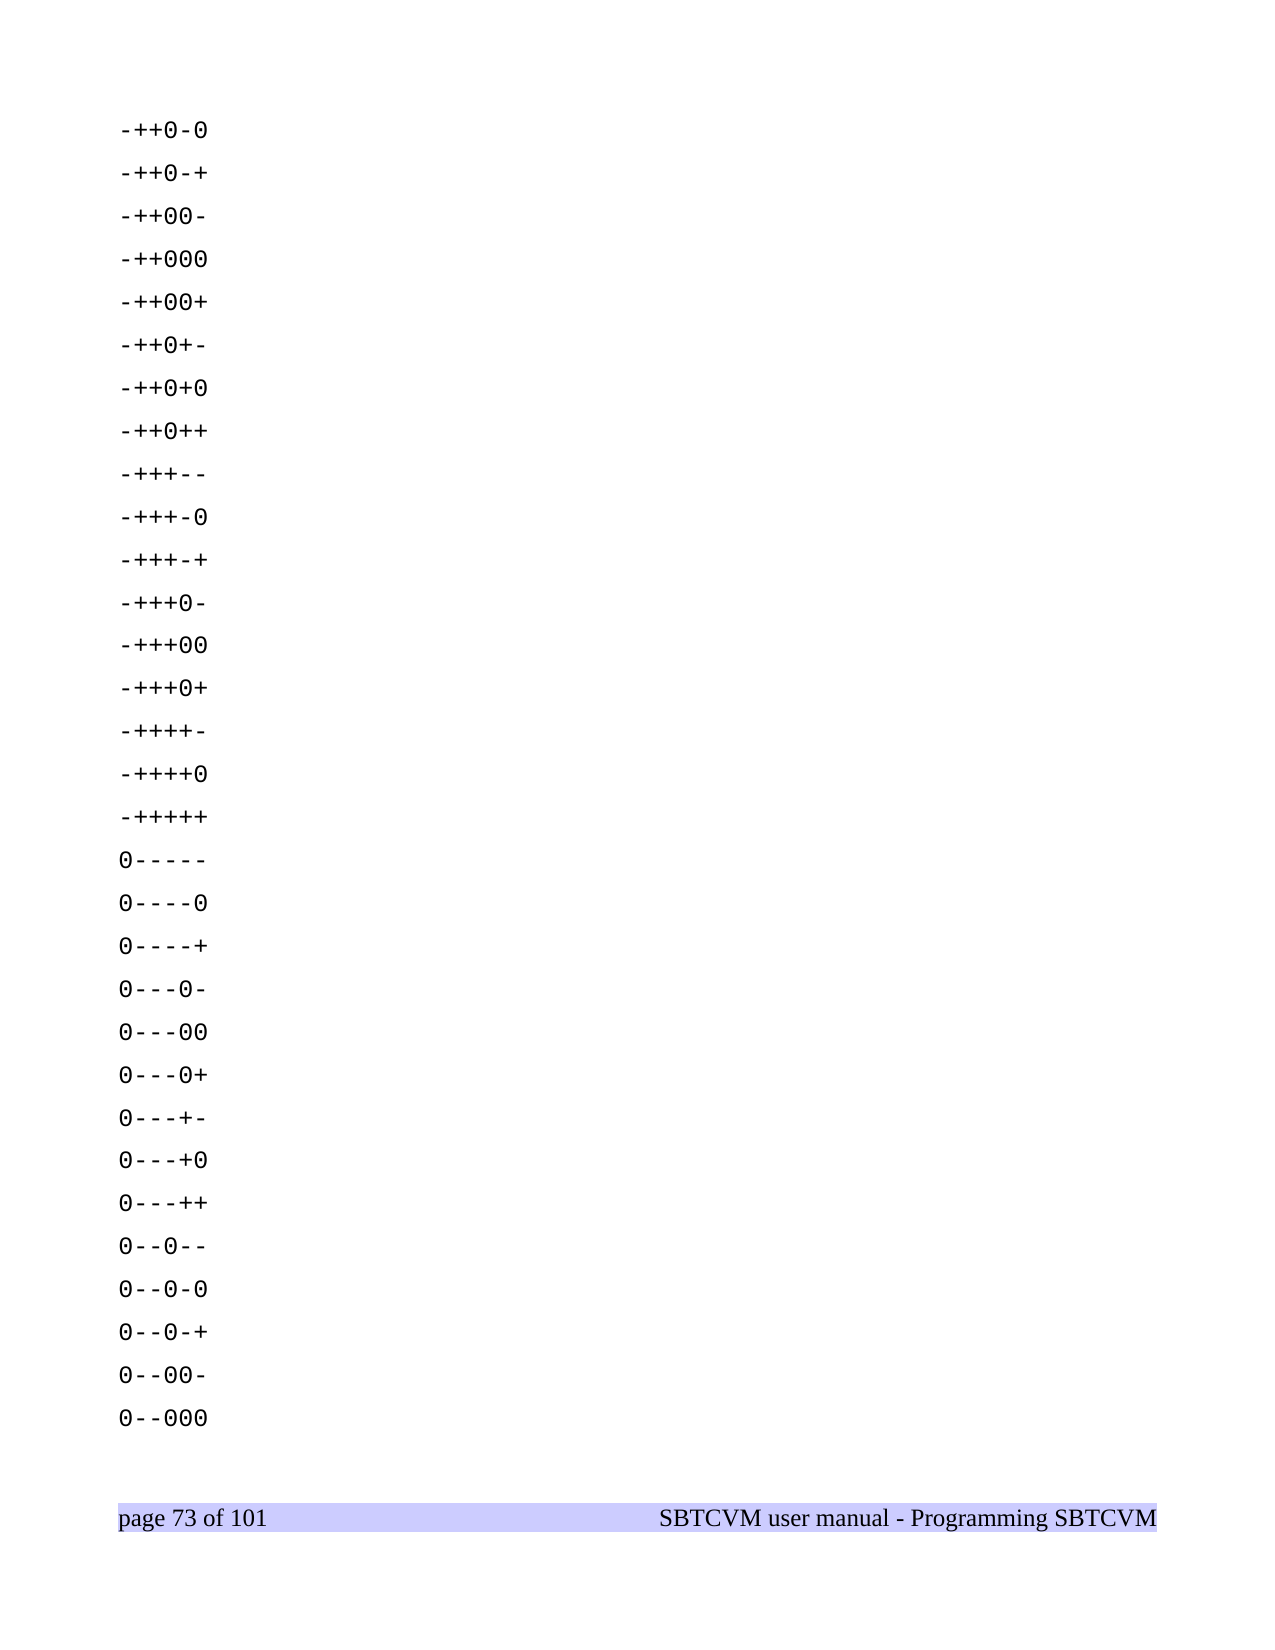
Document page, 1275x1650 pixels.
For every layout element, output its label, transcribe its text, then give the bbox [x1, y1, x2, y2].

text -++00- [118, 204, 1157, 232]
text -+++0- [118, 590, 1157, 618]
text 0---00 [118, 1019, 1157, 1048]
text -++000 [118, 247, 1157, 275]
text -++0++ [118, 418, 1157, 447]
text -+++-+ [118, 547, 1157, 576]
text -+++++ [118, 805, 1157, 833]
text -++0-0 [118, 118, 1157, 146]
text 0---++ [118, 1191, 1157, 1219]
text -++00+ [118, 290, 1157, 318]
text 0---+- [118, 1105, 1157, 1133]
text -++0+0 [118, 376, 1157, 404]
text -+++00 [118, 633, 1157, 661]
text 0----- [118, 848, 1157, 876]
text 0--00- [118, 1363, 1157, 1391]
text 0--0-- [118, 1234, 1157, 1262]
text 0---+0 [118, 1148, 1157, 1176]
text -+++-0 [118, 504, 1157, 533]
text -++0+- [118, 333, 1157, 361]
text 0---0+ [118, 1062, 1157, 1091]
text -++++- [118, 719, 1157, 747]
text -+++0+ [118, 676, 1157, 704]
text -+++-- [118, 461, 1157, 490]
text -++0-+ [118, 161, 1157, 189]
text 0--000 [118, 1406, 1157, 1434]
text 0--0-0 [118, 1277, 1157, 1305]
text 0---0- [118, 976, 1157, 1005]
text 0----0 [118, 891, 1157, 919]
text 0----+ [118, 933, 1157, 962]
text -++++0 [118, 762, 1157, 790]
text 0--0-+ [118, 1320, 1157, 1348]
